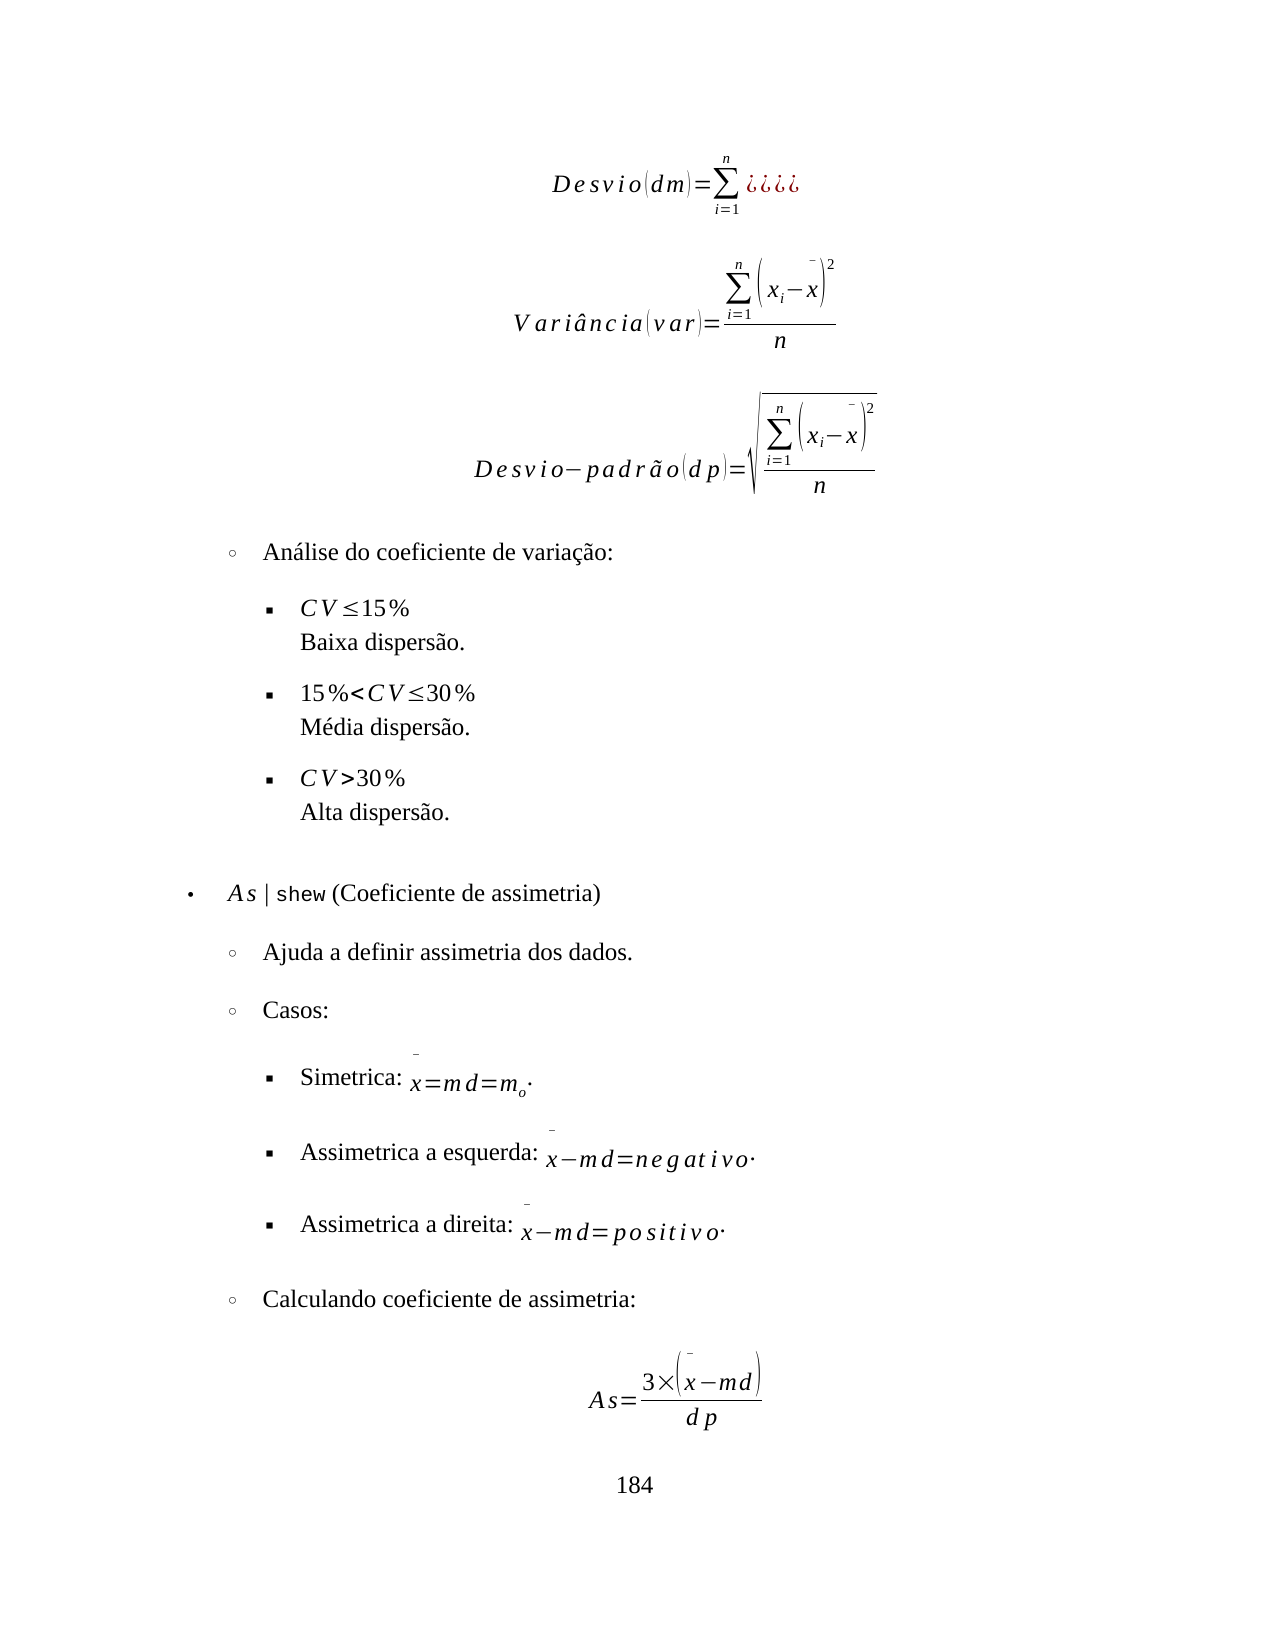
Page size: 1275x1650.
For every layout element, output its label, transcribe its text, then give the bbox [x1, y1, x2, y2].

list Análise do coeficiente de variação: [225, 537, 1125, 594]
list Casos: [225, 995, 1125, 1052]
list Baixa dispersão. [262, 594, 1125, 679]
list Alta dispersão. [262, 764, 1125, 849]
list Média dispersão. [262, 679, 1125, 764]
list Ajuda a definir assimetria dos dados. [225, 937, 1125, 995]
list Simetrica: . [262, 1052, 1125, 1129]
list | shew (Coeficiente de assimetria) [187, 878, 1125, 937]
list Calculando coeficiente de assimetria: [225, 1284, 1125, 1341]
list Assimetrica a direita: . [262, 1202, 1125, 1275]
list Assimetrica a esquerda: . [262, 1129, 1125, 1202]
